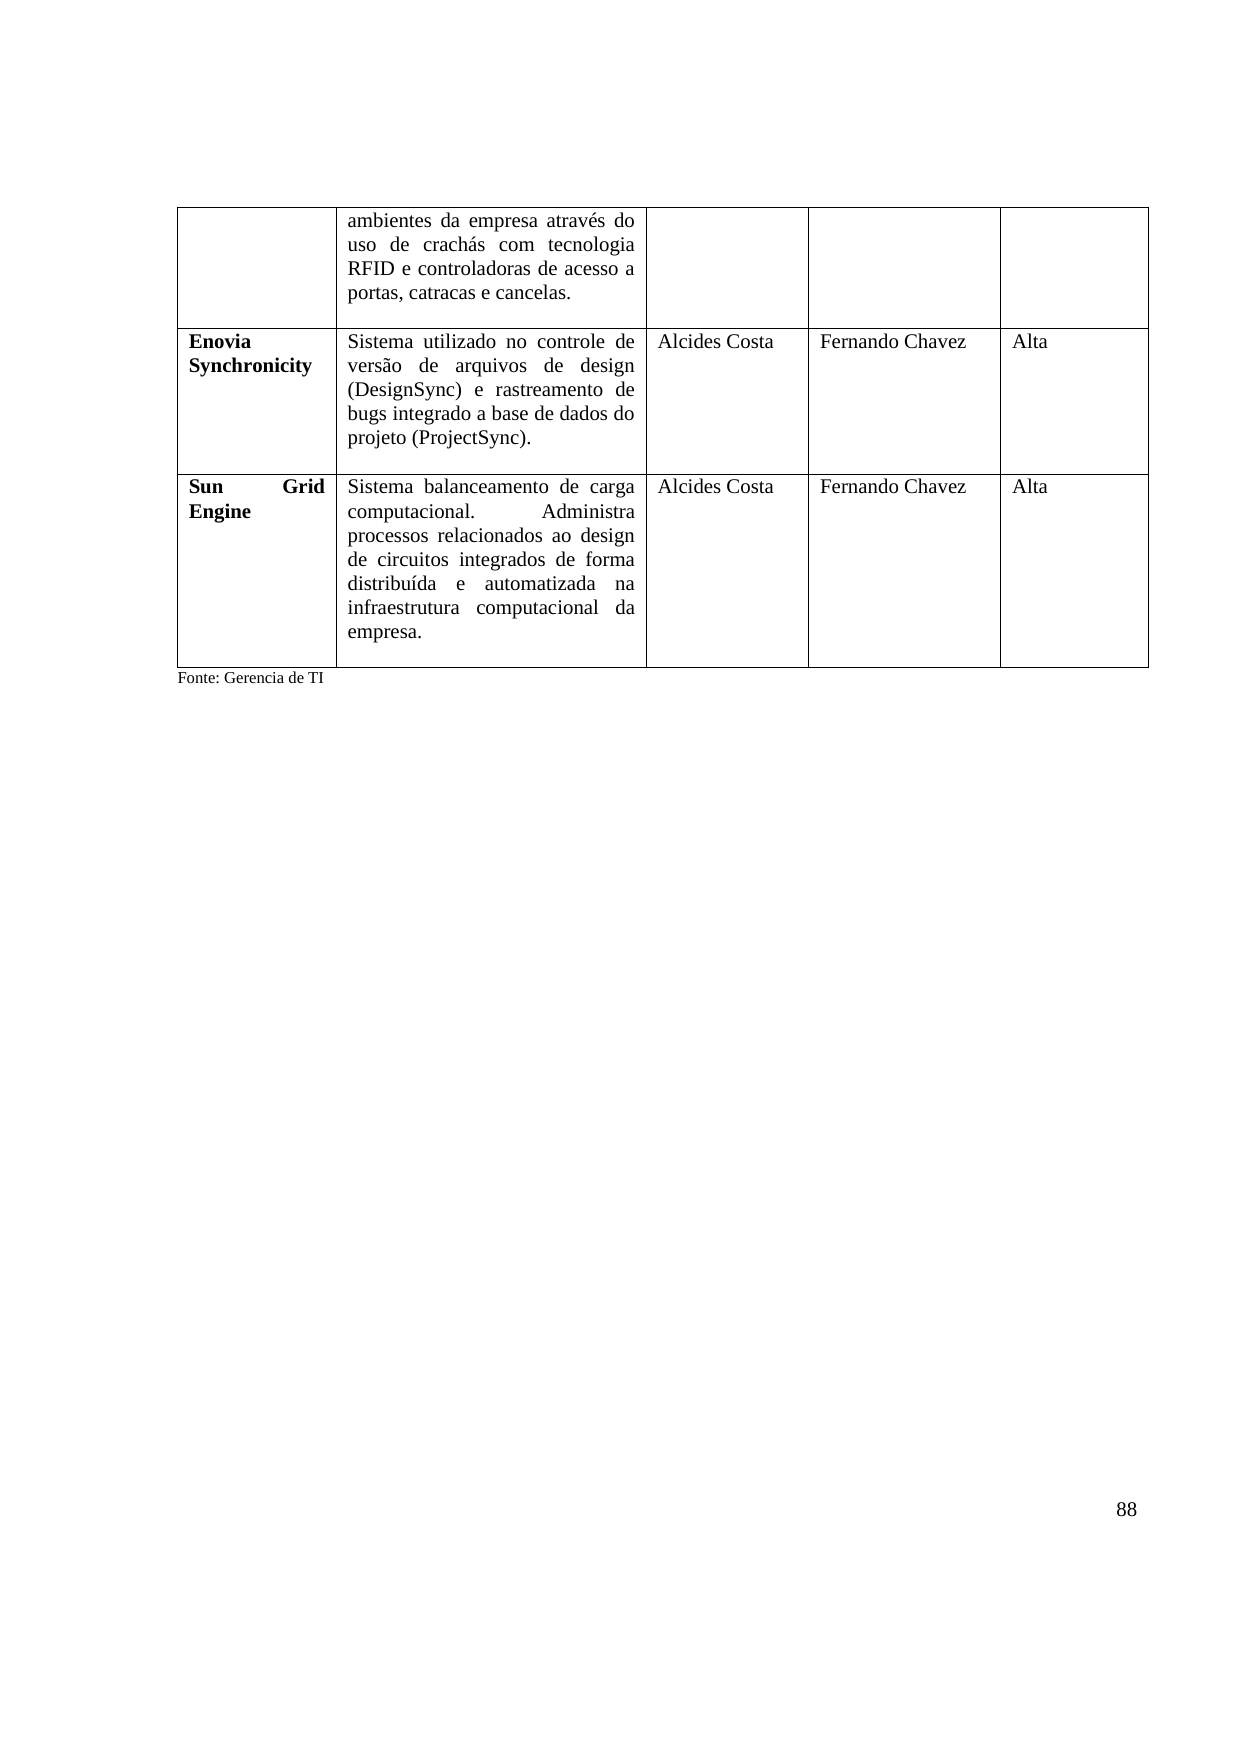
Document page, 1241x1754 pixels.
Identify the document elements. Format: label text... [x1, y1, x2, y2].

table_cell [178, 208, 336, 328]
table_cell Fernando Chavez [809, 475, 1000, 667]
table_cell Alcides Costa [647, 475, 808, 667]
table_cell Sistema utilizado no controle de versão de arquivos de design (DesignSync) e rastreamento de bugs integrado a base de dados do projeto (ProjectSync). [337, 329, 646, 473]
table_cell Alcides Costa [647, 329, 808, 473]
table_cell [1001, 208, 1148, 328]
table_cell Sistema balanceamento de carga computacional. Administra processos relacionados ao design de circuitos integrados de forma distribuída e automatizada na infraestrutura computacional da empresa. [337, 475, 646, 667]
table_cell Fernando Chavez [809, 329, 1000, 473]
table_cell ambientes da empresa através do uso de crachás com tecnologia RFID e controladoras de acesso a portas, catracas e cancelas. [337, 208, 646, 328]
text Fonte: Gerencia de TI [177, 668, 1137, 687]
table_cell [809, 208, 1000, 328]
table_cell Sun Grid Engine [178, 475, 336, 667]
table_cell [647, 208, 808, 328]
table_cell Alta [1001, 329, 1148, 473]
table_cell Alta [1001, 475, 1148, 667]
table_cell Enovia Synchronicity [178, 329, 336, 473]
